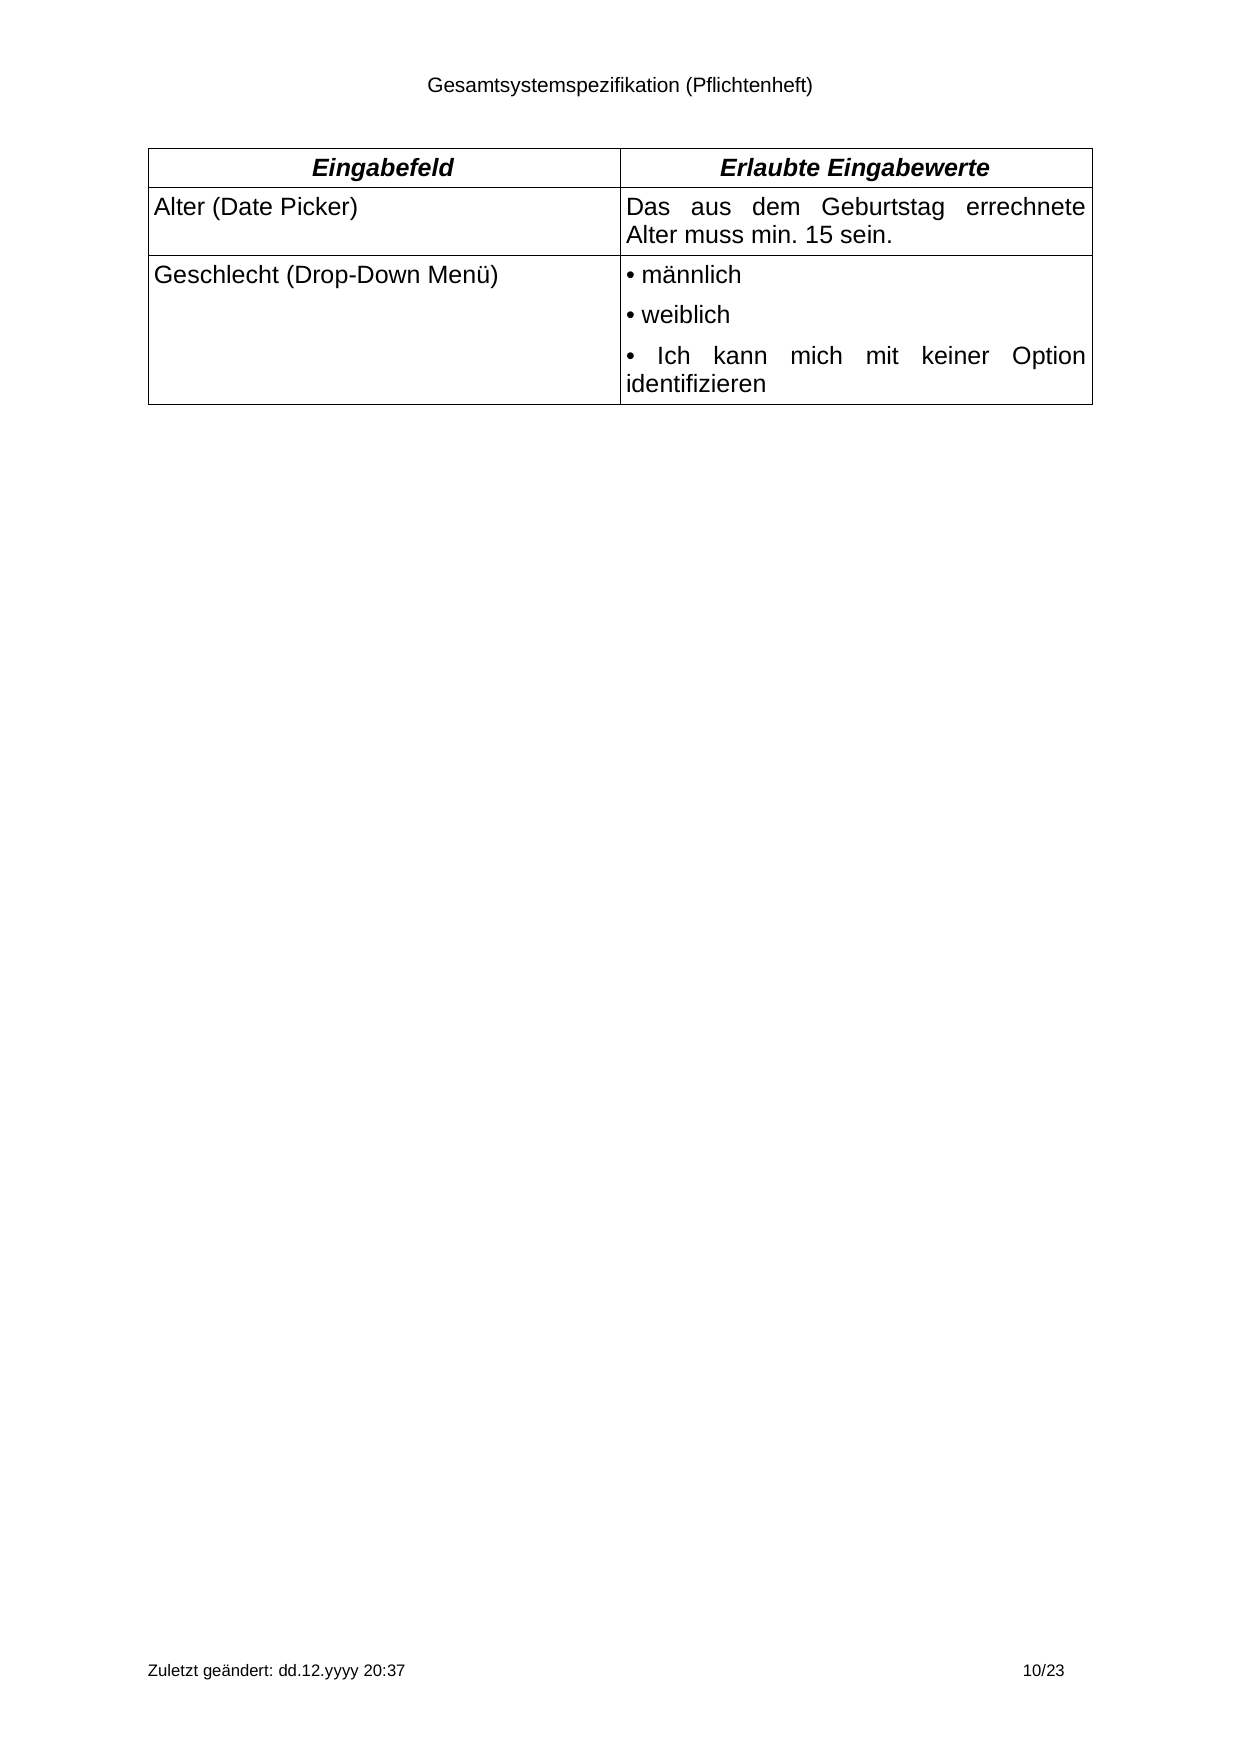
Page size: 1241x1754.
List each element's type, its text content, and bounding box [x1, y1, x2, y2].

table_cell Das aus dem Geburtstag errechnete Alter muss min. 15 sein. [621, 188, 1092, 255]
table_header Erlaubte Eingabewerte [621, 149, 1092, 187]
table_cell Geschlecht (Drop-Down Menü) [149, 256, 620, 404]
table_cell Alter (Date Picker) [149, 188, 620, 255]
table_header Eingabefeld [149, 149, 620, 187]
table_cell • männlich • weiblich • Ich kann mich mit keiner Option identifizieren [621, 256, 1092, 404]
